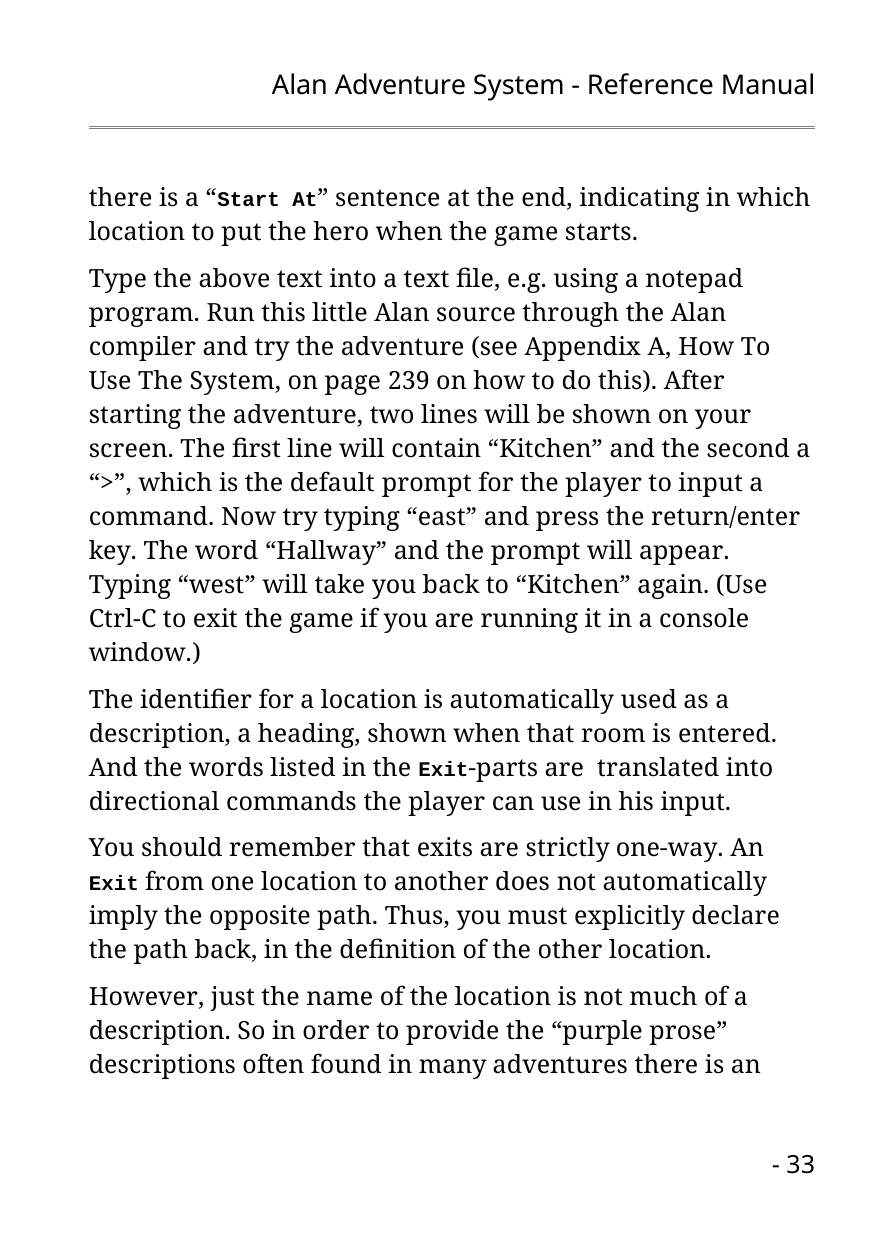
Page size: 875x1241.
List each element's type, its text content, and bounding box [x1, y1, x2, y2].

text there is a “Start At” sentence at the end, indicating in which location to put the hero when the game starts. [88, 180, 815, 248]
text The identifier for a location is automatically used as a description, a heading, shown when that room is entered. And the words listed in the Exit-parts are translated into directional commands the player can use in his input. [88, 682, 815, 817]
text However, just the name of the location is not much of a description. So in order to provide the “purple prose” descriptions often found in many adventures there is an [88, 979, 815, 1081]
text Type the above text into a text file, e.g. using a notepad program. Run this little Alan source through the Alan compiler and try the adventure (see Appendix A, How To Use The System, on page 192 on how to do this). After starting the adventure, two lines will be shown on your screen. The first line will contain “Kitchen” and the second a “>”, which is the default prompt for the player to input a command. Now try typing “east” and press the return/enter key. The word “Hallway” and the prompt will appear. Typing “west” will take you back to “Kitchen” again. (Use Ctrl-C to exit the game if you are running it in a console window.) [88, 261, 815, 669]
text You should remember that exits are strictly one-way. An Exit from one location to another does not automatically imply the opposite path. Thus, you must explicitly declare the path back, in the definition of the other location. [88, 830, 815, 966]
